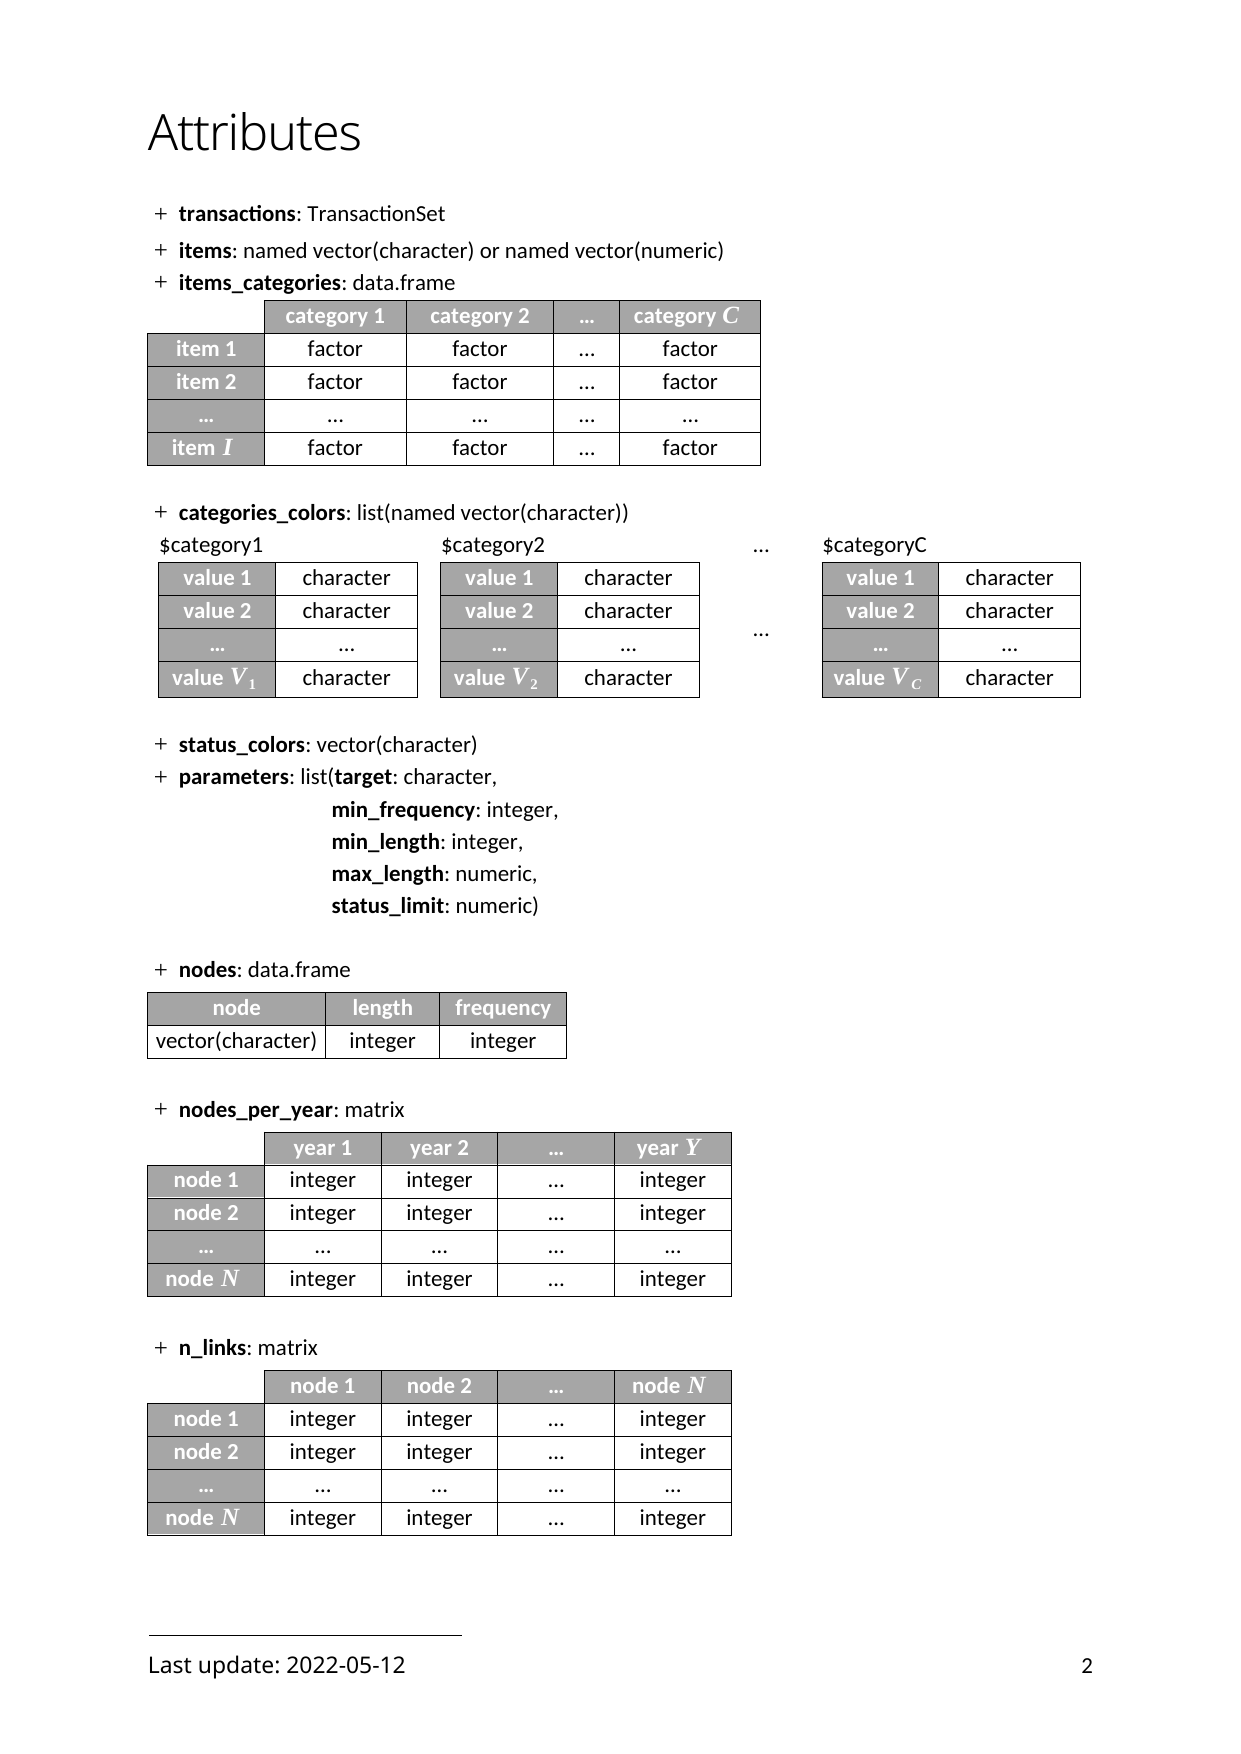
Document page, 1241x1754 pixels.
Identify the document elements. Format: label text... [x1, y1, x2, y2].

table_cell integer [265, 1404, 381, 1436]
table_cell … [148, 1231, 264, 1263]
table_cell node 1 [148, 1404, 264, 1436]
table_cell … [498, 1264, 614, 1296]
table_cell integer [382, 1404, 497, 1436]
table_cell node [148, 1264, 264, 1296]
table_cell [148, 562, 158, 698]
table_cell integer [265, 1199, 381, 1230]
table_cell integer [615, 1166, 731, 1197]
table_cell … [148, 400, 264, 432]
table_cell integer [265, 1437, 381, 1469]
table_cell integer [615, 1404, 731, 1436]
text min_length: integer, [148, 827, 1093, 855]
table_header character [939, 563, 1080, 595]
table_cell … [265, 1231, 381, 1263]
table_cell integer [615, 1437, 731, 1469]
table_cell [811, 562, 822, 698]
table_cell … [498, 1231, 614, 1263]
table_cell factor [265, 433, 406, 465]
table_cell … [615, 1470, 731, 1502]
text n_links: matrix [148, 1333, 1093, 1362]
table_header … [498, 1133, 614, 1164]
table_cell character [939, 596, 1080, 628]
table_cell factor [407, 433, 553, 465]
table_cell … [159, 629, 275, 661]
table_cell integer [615, 1503, 731, 1534]
text nodes_per_year: matrix [148, 1095, 1093, 1123]
table_cell factor [407, 334, 553, 366]
text status_limit: numeric) [148, 891, 1093, 919]
table_cell … [441, 629, 557, 661]
table_cell character [558, 662, 699, 697]
text transactions: TransactionSet [148, 199, 1093, 227]
table_cell [1081, 562, 1093, 698]
table_cell … [407, 400, 553, 432]
table_cell character [276, 662, 417, 697]
text items_categories: data.frame [148, 268, 1093, 296]
table_cell factor [620, 367, 760, 399]
table_cell item [148, 433, 264, 465]
table_cell … [823, 629, 938, 661]
text categories_colors: list(named vector(character)) [148, 498, 1093, 526]
text parameters: list(target: character, [148, 762, 1093, 791]
table_cell factor [407, 367, 553, 399]
table_cell item 2 [148, 367, 264, 399]
table_cell character [276, 596, 417, 628]
table_header [148, 300, 264, 333]
table_header node 2 [382, 1371, 497, 1403]
subtitle Attributes [148, 97, 1093, 166]
table_cell node 2 [148, 1199, 264, 1230]
table_cell … [382, 1231, 497, 1263]
table_cell factor [620, 433, 760, 465]
table_cell value 2 [823, 596, 938, 628]
table_header year [615, 1133, 731, 1164]
table_cell … [265, 1470, 381, 1502]
table_cell integer [382, 1503, 497, 1534]
table_cell value 2 [441, 596, 557, 628]
table_cell value [159, 662, 275, 697]
table_header value 1 [441, 563, 557, 595]
table_cell integer [615, 1199, 731, 1230]
table_header value 1 [823, 563, 938, 595]
text min_frequency: integer, [148, 795, 1093, 823]
table_cell … [554, 334, 619, 366]
table_cell … [711, 562, 811, 698]
table_cell value 2 [159, 596, 275, 628]
table_cell node 2 [148, 1437, 264, 1469]
table_header year 1 [265, 1133, 381, 1164]
table_cell vector(character) [148, 1026, 325, 1058]
table_cell integer [326, 1026, 439, 1058]
table_cell … [554, 433, 619, 465]
table_header [148, 1370, 264, 1403]
table_cell … [498, 1404, 614, 1436]
table_cell … [148, 1470, 264, 1502]
table_cell integer [382, 1264, 497, 1296]
table_cell [430, 562, 440, 698]
table_cell … [620, 400, 760, 432]
table_cell factor [265, 334, 406, 366]
table_header category 2 [407, 301, 553, 333]
table_cell … [382, 1470, 497, 1502]
table_header $category1 [148, 530, 429, 562]
table_cell integer [382, 1166, 497, 1197]
table_cell … [265, 400, 406, 432]
table_cell … [498, 1199, 614, 1230]
table_header … [498, 1371, 614, 1403]
table_header … [554, 301, 619, 333]
table_header length [326, 993, 439, 1025]
table_header $category2 [430, 530, 711, 562]
table_header year 2 [382, 1133, 497, 1164]
table_header node [148, 993, 325, 1025]
table_cell … [554, 367, 619, 399]
table_cell … [498, 1437, 614, 1469]
table_cell … [498, 1503, 614, 1534]
table_cell … [558, 629, 699, 661]
table_cell value [823, 662, 938, 697]
table_header node [615, 1371, 731, 1403]
table_cell integer [265, 1503, 381, 1534]
table_cell integer [265, 1166, 381, 1197]
text nodes: data.frame [148, 956, 1093, 984]
table_header [148, 1132, 264, 1164]
table_cell … [554, 400, 619, 432]
table_cell … [276, 629, 417, 661]
table_cell integer [382, 1199, 497, 1230]
table_header category [620, 301, 760, 333]
table_header character [558, 563, 699, 595]
table_cell node 1 [148, 1166, 264, 1197]
table_cell factor [265, 367, 406, 399]
table_cell node [148, 1503, 264, 1534]
text max_length: numeric, [148, 859, 1093, 887]
table_cell … [498, 1470, 614, 1502]
table_cell factor [620, 334, 760, 366]
text status_colors: vector(character) [148, 730, 1093, 758]
table_header node 1 [265, 1371, 381, 1403]
table_cell value [441, 662, 557, 697]
table_cell integer [615, 1264, 731, 1296]
table_cell [700, 562, 711, 698]
table_header … [711, 530, 811, 562]
table_cell … [615, 1231, 731, 1263]
table_cell item 1 [148, 334, 264, 366]
text items: named vector(character) or named vector(numeric) [148, 236, 1093, 264]
table_cell integer [265, 1264, 381, 1296]
table_cell character [558, 596, 699, 628]
table_cell [418, 562, 429, 698]
table_cell character [939, 662, 1080, 697]
table_header frequency [440, 993, 566, 1025]
table_header category 1 [265, 301, 406, 333]
table_header character [276, 563, 417, 595]
table_cell integer [440, 1026, 566, 1058]
table_header value 1 [159, 563, 275, 595]
table_cell … [939, 629, 1080, 661]
table_header $categoryC [811, 530, 1093, 562]
table_cell integer [382, 1437, 497, 1469]
table_cell … [498, 1166, 614, 1197]
